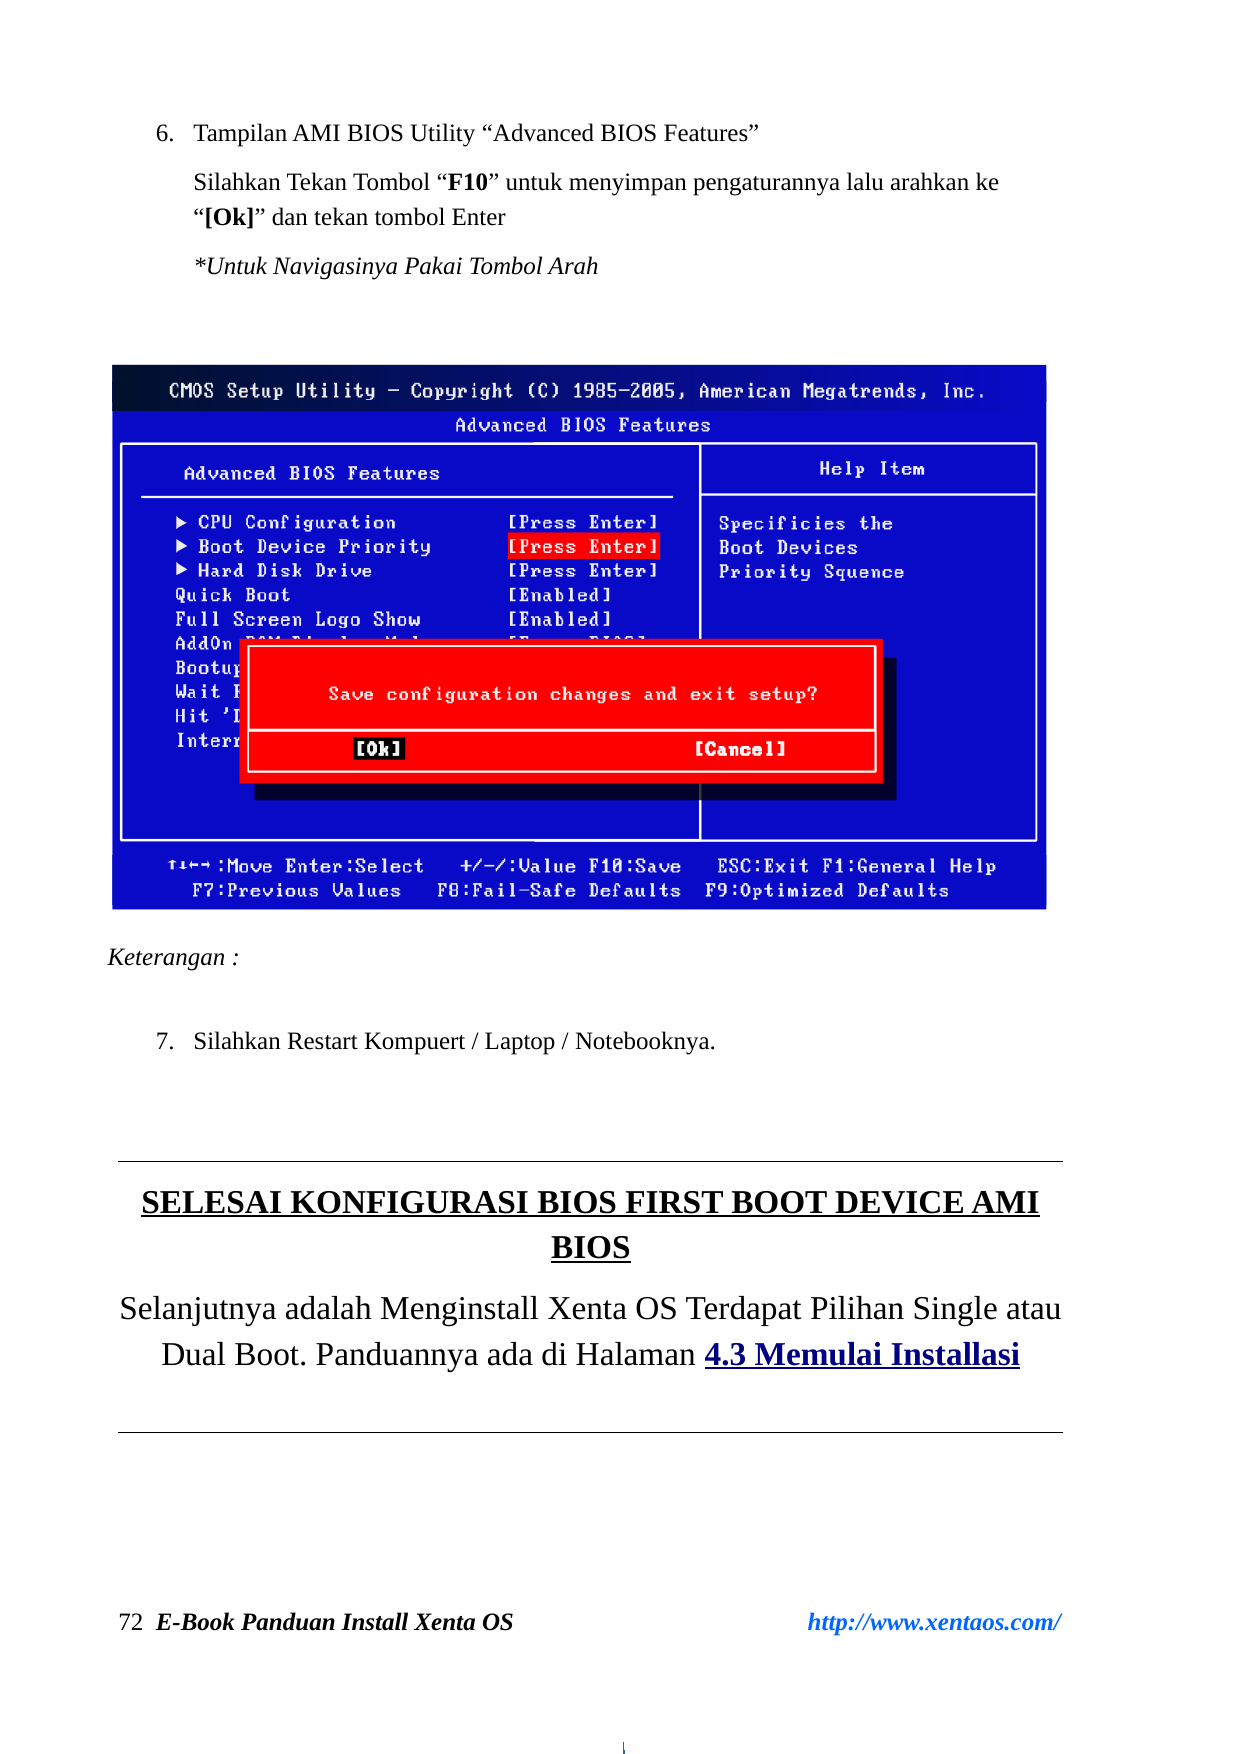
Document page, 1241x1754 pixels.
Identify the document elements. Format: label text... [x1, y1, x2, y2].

list Silahkan Restart Kompuert / Laptop / Notebooknya. [156, 1026, 1063, 1054]
text Selanjutnya adalah Menginstall Xenta OS Terdapat Pilihan Single atau Dual Boot. Panduannya ada di Halaman 4.3 Memulai Installasi [118, 1288, 1063, 1373]
list Silahkan Tekan Tombol “F10” untuk menyimpan pengaturannya lalu arahkan ke “[Ok]” dan tekan tombol Enter [156, 167, 1063, 230]
list Tampilan AMI BIOS Utility “Advanced BIOS Features” [156, 118, 1063, 147]
text SELESAI KONFIGURASI BIOS FIRST BOOT DEVICE AMI BIOS [118, 1182, 1063, 1266]
picture [107, 312, 1053, 943]
list *Untuk Navigasinya Pakai Tombol Arah [156, 251, 1063, 279]
list Keterangan : [107, 943, 1074, 971]
